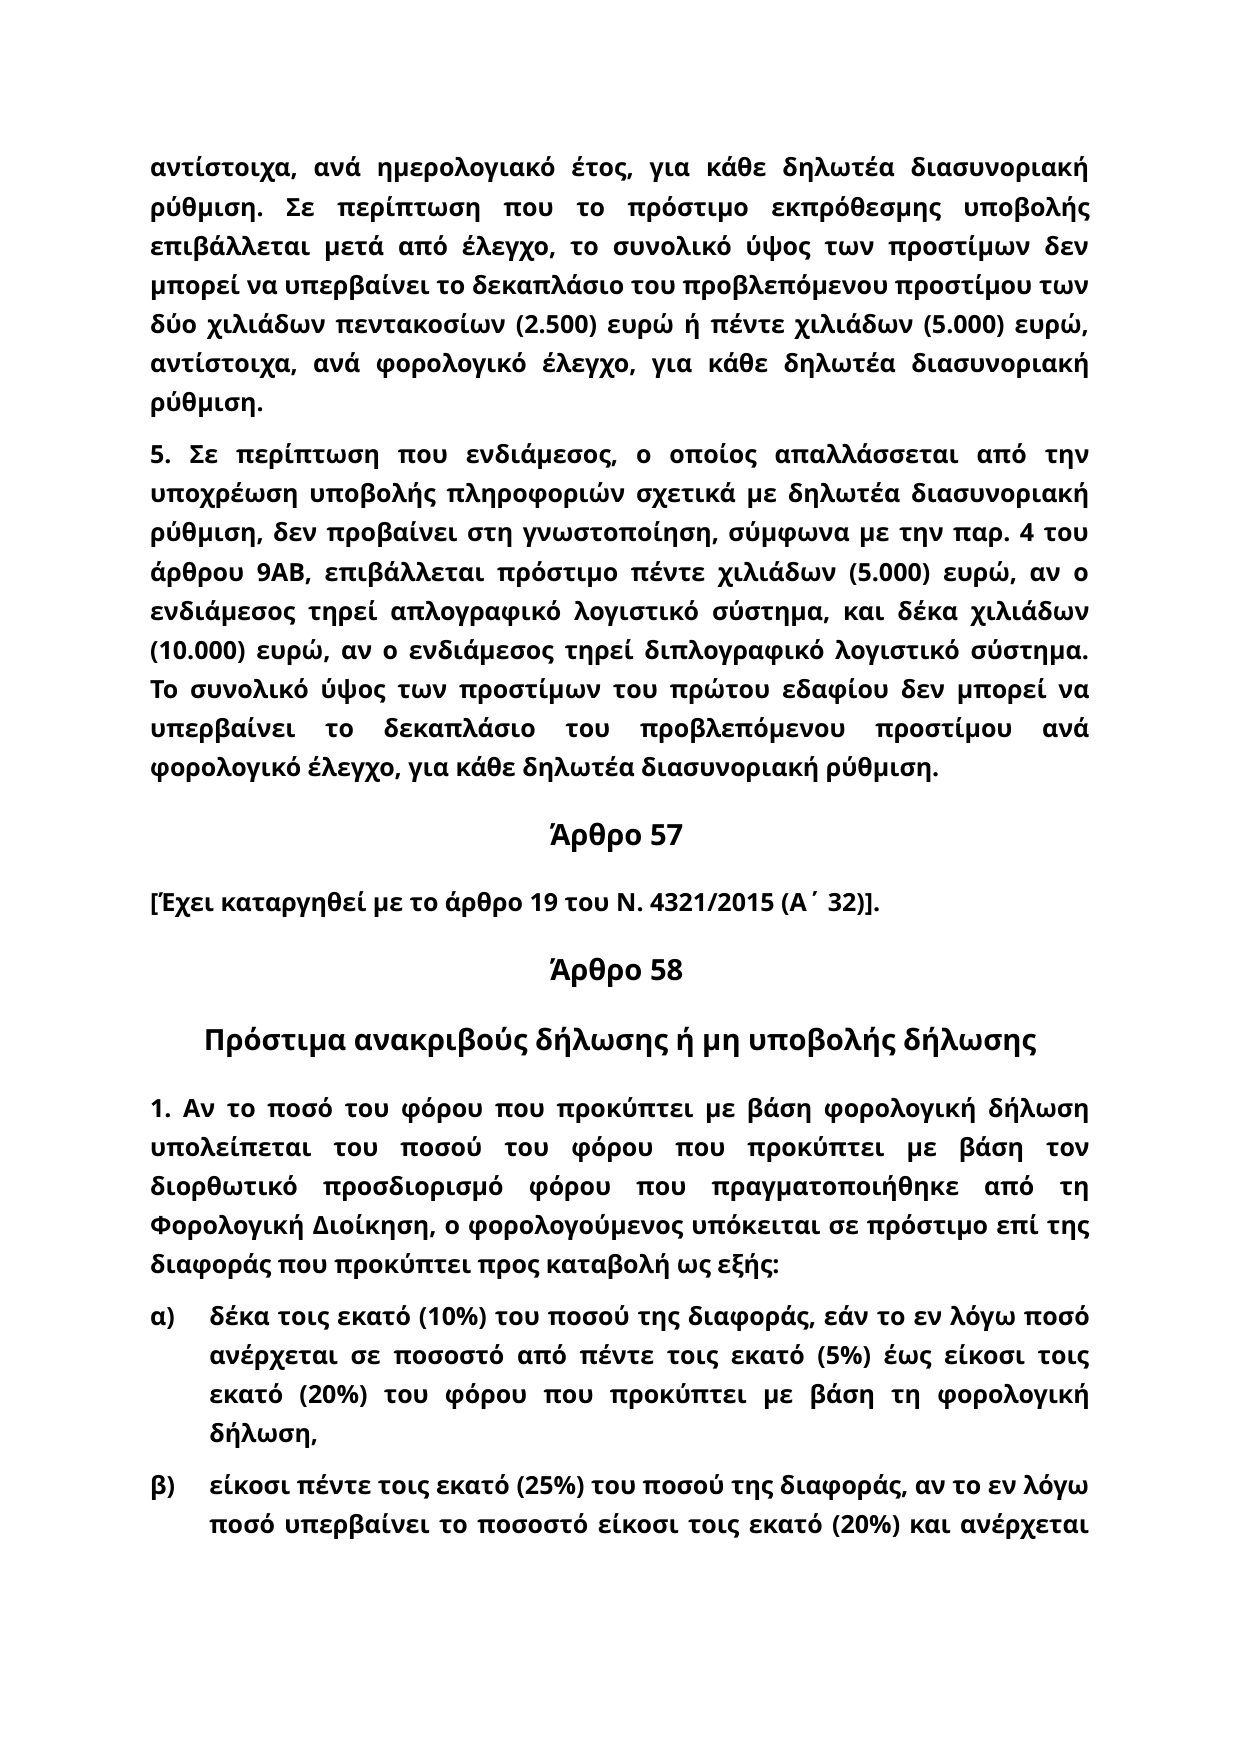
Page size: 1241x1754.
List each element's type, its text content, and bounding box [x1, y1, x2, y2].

text 1. Αν το ποσό του φόρου που προκύπτει με βάση φορολογική δήλωση υπολείπεται του ποσού του φόρου που προκύπτει με βάση τον διορθωτικό προσδιορισμό φόρου που πραγματοποιήθηκε από τη Φορολογική Διοίκηση, ο φορολογούμενος υπόκειται σε πρόστιμο επί της διαφοράς που προκύπτει προς καταβολή ως εξής: [150, 1090, 1090, 1281]
subtitle Πρόστιμα ανακριβούς δήλωσης ή μη υποβολής δήλωσης [150, 1019, 1090, 1059]
list α) δέκα τοις εκατό (10%) του ποσού της διαφοράς, εάν το εν λόγω ποσό ανέρχεται σε ποσοστό από πέντε τοις εκατό (5%) έως είκοσι τοις εκατό (20%) του φόρου που προκύπτει με βάση τη φορολογική δήλωση, [150, 1298, 1090, 1450]
text αντίστοιχα, ανά ημερολογιακό έτος, για κάθε δηλωτέα διασυνοριακή ρύθμιση. Σε περίπτωση που το πρόστιμο εκπρόθεσμης υποβολής επιβάλλεται μετά από έλεγχο, το συνολικό ύψος των προστίμων δεν μπορεί να υπερβαίνει το δεκαπλάσιο του προβλεπόμενου προστίμου των δύο χιλιάδων πεντακοσίων (2.500) ευρώ ή πέντε χιλιάδων (5.000) ευρώ, αντίστοιχα, ανά φορολογικό έλεγχο, για κάθε δηλωτέα διασυνοριακή ρύθμιση. [150, 150, 1090, 419]
text 5. Σε περίπτωση που ενδιάμεσος, ο οποίος απαλλάσσεται από την υποχρέωση υποβολής πληροφοριών σχετικά με δηλωτέα διασυνοριακή ρύθμιση, δεν προβαίνει στη γνωστοποίηση, σύμφωνα με την παρ. 4 του άρθρου 9ΑΒ, επιβάλλεται πρόστιμο πέντε χιλιάδων (5.000) ευρώ, αν ο ενδιάμεσος τηρεί απλογραφικό λογιστικό σύστημα, και δέκα χιλιάδων (10.000) ευρώ, αν ο ενδιάμεσος τηρεί διπλογραφικό λογιστικό σύστημα. Το συνολικό ύψος των προστίμων του πρώτου εδαφίου δεν μπορεί να υπερβαίνει το δεκαπλάσιο του προβλεπόμενου προστίμου ανά φορολογικό έλεγχο, για κάθε δηλωτέα διασυνοριακή ρύθμιση. [150, 437, 1090, 784]
subtitle Άρθρο 57 [150, 814, 1090, 854]
subtitle Άρθρο 58 [150, 949, 1090, 989]
list β) είκοσι πέντε τοις εκατό (25%) του ποσού της διαφοράς, αν το εν λόγω ποσό υπερβαίνει το ποσοστό είκοσι τοις εκατό (20%) και ανέρχεται [150, 1468, 1090, 1541]
text [Έχει καταργηθεί με το άρθρο 19 του Ν. 4321/2015 (Α΄ 32)]. [150, 885, 1090, 919]
